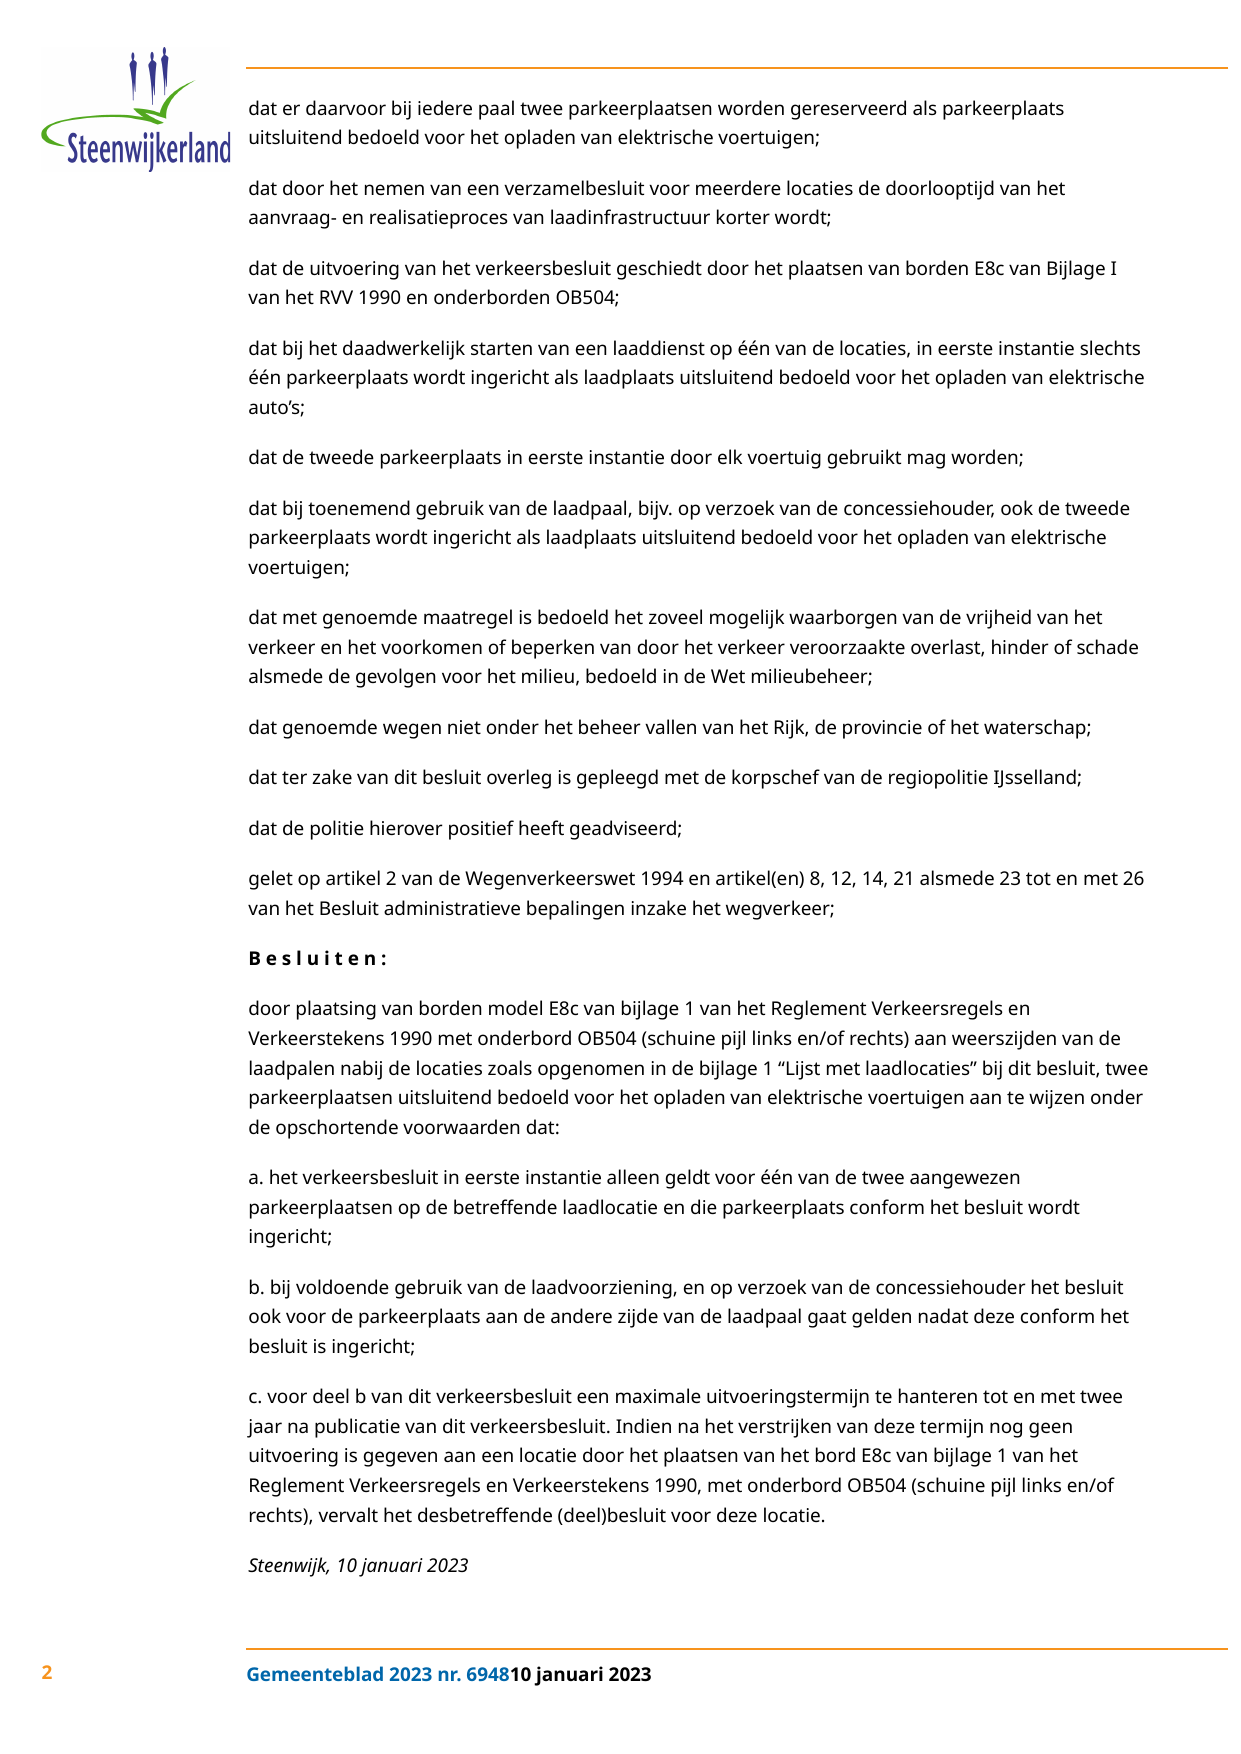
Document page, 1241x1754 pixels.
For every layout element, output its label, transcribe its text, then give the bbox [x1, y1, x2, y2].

text b. bij voldoende gebruik van de laadvoorziening, en op verzoek van de concessiehouder het besluit ook voor de parkeerplaats aan de andere zijde van de laadpaal gaat gelden nadat deze conform het besluit is ingericht; [248, 1274, 1152, 1359]
text dat de politie hierover positief heeft geadviseerd; [248, 815, 1152, 841]
text dat er daarvoor bij iedere paal twee parkeerplaatsen worden gereserveerd als parkeerplaats uitsluitend bedoeld voor het opladen van elektrische voertuigen; [248, 95, 1152, 150]
text dat met genoemde maatregel is bedoeld het zoveel mogelijk waarborgen van de vrijheid van het verkeer en het voorkomen of beperken van door het verkeer veroorzaakte overlast, hinder of schade alsmede de gevolgen voor het milieu, bedoeld in de Wet milieubeheer; [248, 604, 1152, 689]
text door plaatsing van borden model E8c van bijlage 1 van het Reglement Verkeersregels en Verkeerstekens 1990 met onderbord OB504 (schuine pijl links en/of rechts) aan weerszijden van de laadpalen nabij de locaties zoals opgenomen in de bijlage 1 “Lijst met laadlocaties” bij dit besluit, twee parkeerplaatsen uitsluitend bedoeld voor het opladen van elektrische voertuigen aan te wijzen onder de opschortende voorwaarden dat: [248, 996, 1152, 1140]
text dat genoemde wegen niet onder het beheer vallen van het Rijk, de provincie of het waterschap; [248, 714, 1152, 740]
text dat bij het daadwerkelijk starten van een laaddienst op één van de locaties, in eerste instantie slechts één parkeerplaats wordt ingericht als laadplaats uitsluitend bedoeld voor het opladen van elektrische auto’s; [248, 335, 1152, 420]
text dat de tweede parkeerplaats in eerste instantie door elk voertuig gebruikt mag worden; [248, 444, 1152, 470]
text Steenwijk, 10 januari 2023 [248, 1552, 1152, 1578]
text dat ter zake van dit besluit overleg is gepleegd met de korpschef van de regiopolitie IJsselland; [248, 764, 1152, 790]
text gelet op artikel 2 van de Wegenverkeerswet 1994 en artikel(en) 8, 12, 14, 21 alsmede 23 tot en met 26 van het Besluit administratieve bepalingen inzake het wegverkeer; [248, 865, 1152, 921]
text a. het verkeersbesluit in eerste instantie alleen geldt voor één van de twee aangewezen parkeerplaatsen op de betreffende laadlocatie en die parkeerplaats conform het besluit wordt ingericht; [248, 1164, 1152, 1249]
picture [41, 47, 231, 172]
text dat de uitvoering van het verkeersbesluit geschiedt door het plaatsen van borden E8c van Bijlage I van het RVV 1990 en onderborden OB504; [248, 255, 1152, 310]
text B e s l u i t e n : [248, 945, 1152, 971]
text c. voor deel b van dit verkeersbesluit een maximale uitvoeringstermijn te hanteren tot en met twee jaar na publicatie van dit verkeersbesluit. Indien na het verstrijken van deze termijn nog geen uitvoering is gegeven aan een locatie door het plaatsen van het bord E8c van bijlage 1 van het Reglement Verkeersregels en Verkeerstekens 1990, met onderbord OB504 (schuine pijl links en/of rechts), vervalt het desbetreffende (deel)besluit voor deze locatie. [248, 1383, 1152, 1528]
text dat bij toenemend gebruik van de laadpaal, bijv. op verzoek van de concessiehouder, ook de tweede parkeerplaats wordt ingericht als laadplaats uitsluitend bedoeld voor het opladen van elektrische voertuigen; [248, 495, 1152, 580]
text dat door het nemen van een verzamelbesluit voor meerdere locaties de doorlooptijd van het aanvraag- en realisatieproces van laadinfrastructuur korter wordt; [248, 175, 1152, 230]
